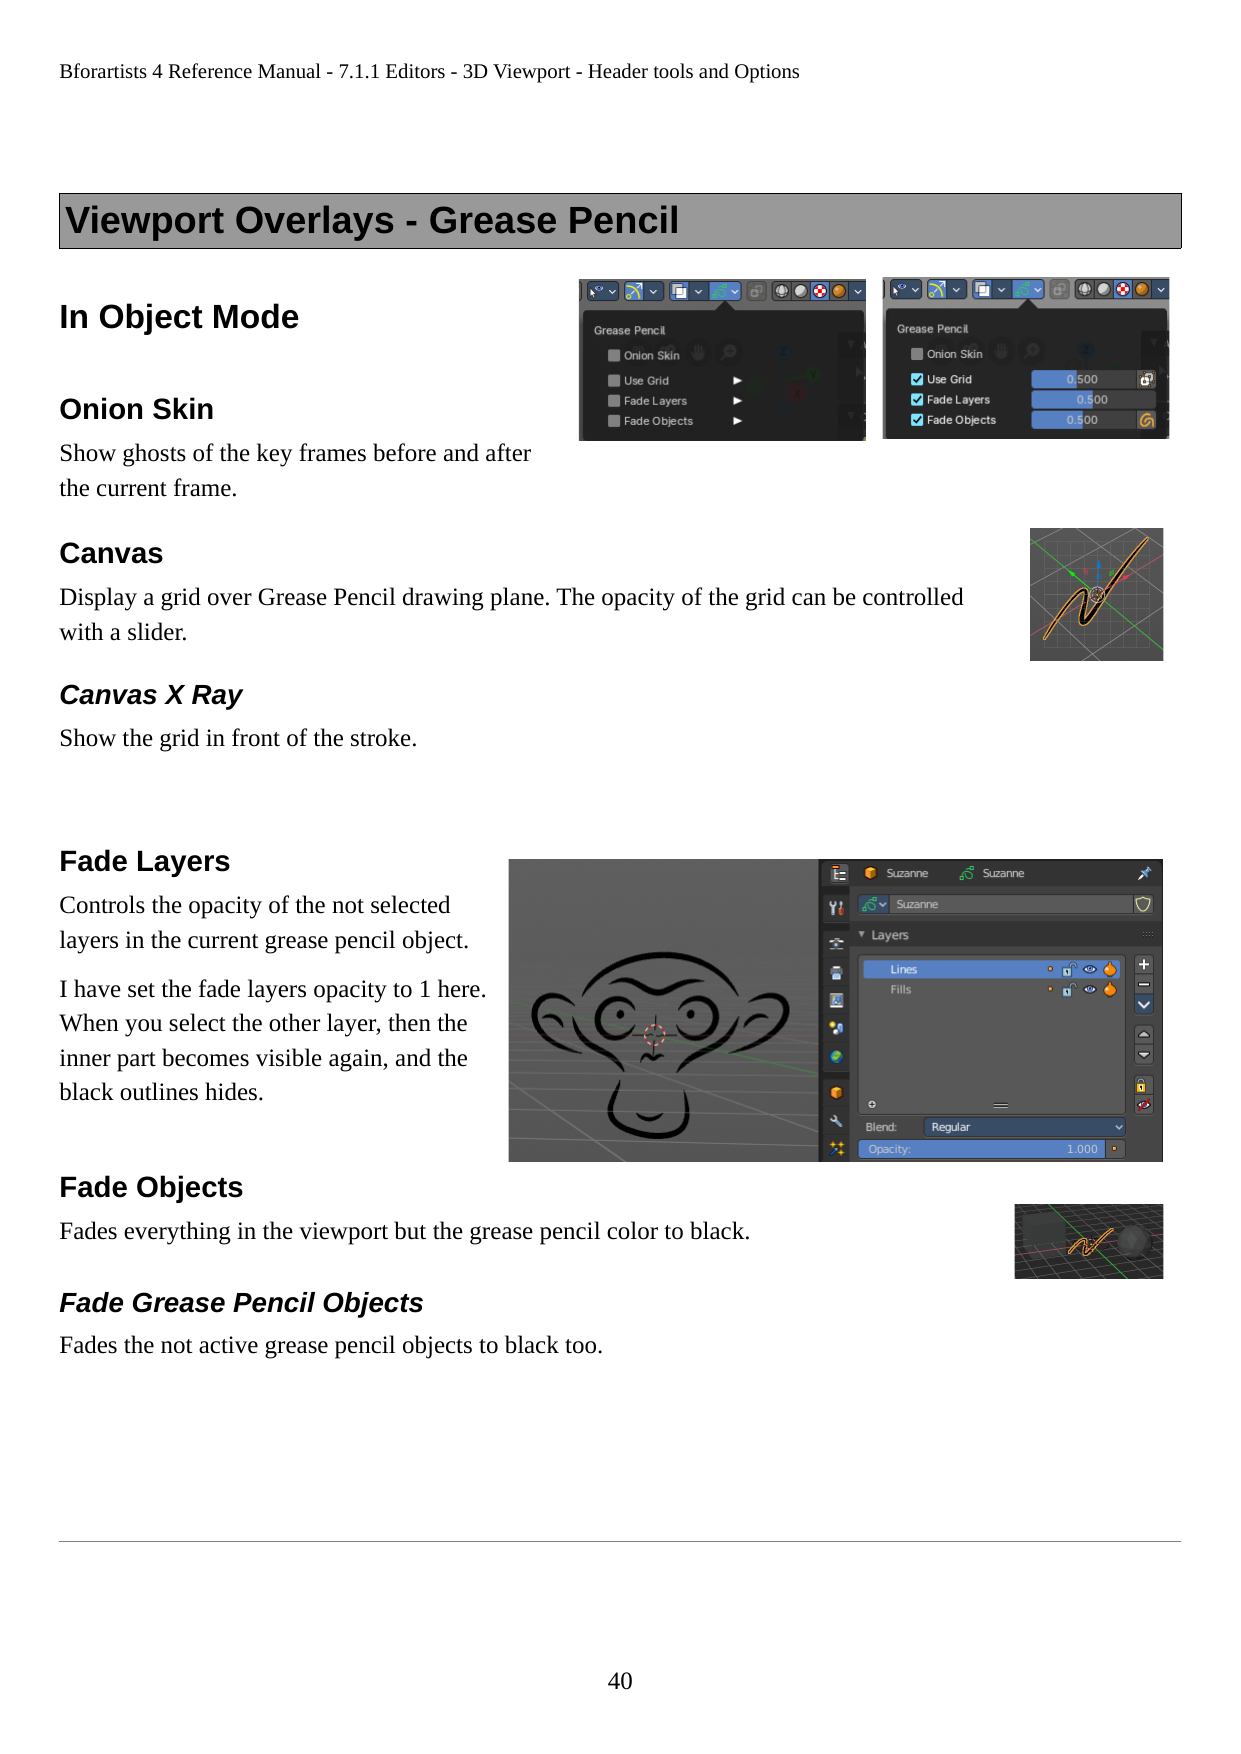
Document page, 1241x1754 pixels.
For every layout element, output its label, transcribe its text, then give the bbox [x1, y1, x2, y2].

subtitle [1170, 392, 1181, 426]
subtitle In Object Mode [59, 297, 578, 336]
text Display a grid over Grease Pencil drawing plane. The opacity of the grid can be controlled with a slider. [59, 582, 1030, 646]
text Controls the opacity of the not selected layers in the current grease pencil object. [59, 890, 508, 953]
subtitle Fade Objects [59, 1170, 1181, 1203]
picture [882, 277, 1170, 439]
subtitle [866, 392, 882, 426]
text Show ghosts of the key frames before and after the current frame. [59, 438, 1181, 501]
subtitle Canvas [59, 536, 1030, 570]
subtitle [1170, 297, 1181, 336]
subtitle [866, 297, 882, 336]
picture [1014, 1204, 1164, 1279]
text Show the grid in front of the stroke. [59, 723, 1181, 752]
table_header Viewport Overlays - Grease Pencil [60, 194, 1181, 248]
text Fades everything in the viewport but the grease pencil color to black. [59, 1216, 1014, 1245]
subtitle Onion Skin [59, 392, 578, 426]
text Fades the not active grease pencil objects to black too. [59, 1330, 1181, 1359]
picture [1030, 528, 1164, 661]
subtitle [1164, 536, 1181, 570]
subtitle Canvas X Ray [59, 678, 1181, 710]
subtitle Fade Grease Pencil Objects [59, 1286, 1181, 1318]
subtitle Fade Layers [59, 844, 1181, 878]
text I have set the fade layers opacity to 1 here. When you select the other layer, then the inner part becomes visible again, and the black outlines hides. [59, 974, 508, 1106]
picture [508, 859, 1164, 1162]
picture [578, 279, 866, 441]
